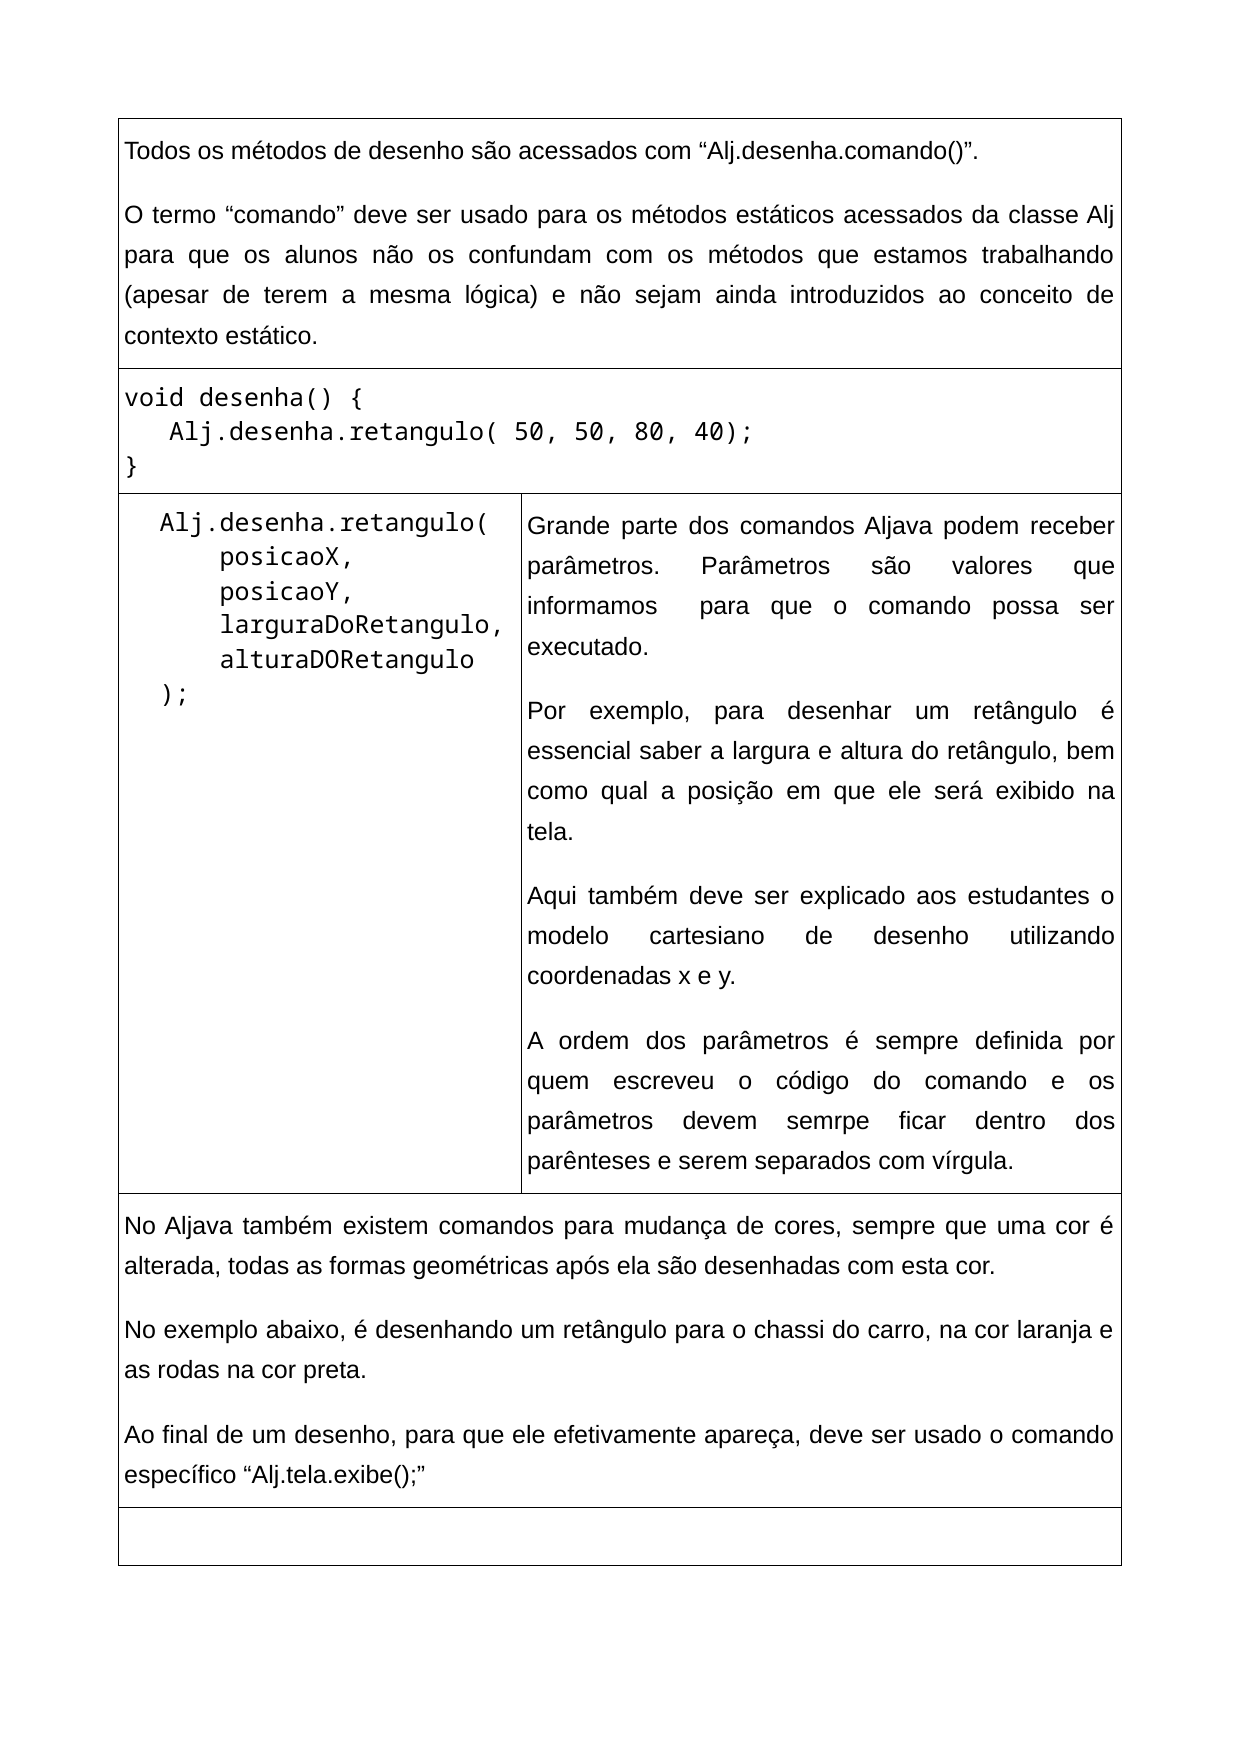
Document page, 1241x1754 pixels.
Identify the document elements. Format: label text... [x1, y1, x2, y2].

table_cell Grande parte dos comandos Aljava podem receber parâmetros. Parâmetros são valores que informamos para que o comando possa ser executado. Por exemplo, para desenhar um retângulo é essencial saber a largura e altura do retângulo, bem como qual a posição em que ele será exibido na tela. Aqui também deve ser explicado aos estudantes o modelo cartesiano de desenho utilizando coordenadas x e y. A ordem dos parâmetros é sempre definida por quem escreveu o código do comando e os parâmetros devem semrpe ficar dentro dos parênteses e serem separados com vírgula. [522, 494, 1121, 1193]
table_cell Todos os métodos de desenho são acessados com “Alj.desenha.comando()”. O termo “comando” deve ser usado para os métodos estáticos acessados da classe Alj para que os alunos não os confundam com os métodos que estamos trabalhando (apesar de terem a mesma lógica) e não sejam ainda introduzidos ao conceito de contexto estático. [119, 119, 1121, 368]
table_cell Alj.desenha.retangulo( posicaoX, posicaoY, larguraDoRetangulo, alturaDORetangulo ); [119, 494, 521, 1193]
table_cell void desenha() { Alj.desenha.retangulo( 50, 50, 80, 40); } [119, 369, 1121, 493]
table_cell [119, 1508, 1121, 1564]
table_cell No Aljava também existem comandos para mudança de cores, sempre que uma cor é alterada, todas as formas geométricas após ela são desenhadas com esta cor. No exemplo abaixo, é desenhando um retângulo para o chassi do carro, na cor laranja e as rodas na cor preta. Ao final de um desenho, para que ele efetivamente apareça, deve ser usado o comando específico “Alj.tela.exibe();” [119, 1194, 1121, 1507]
